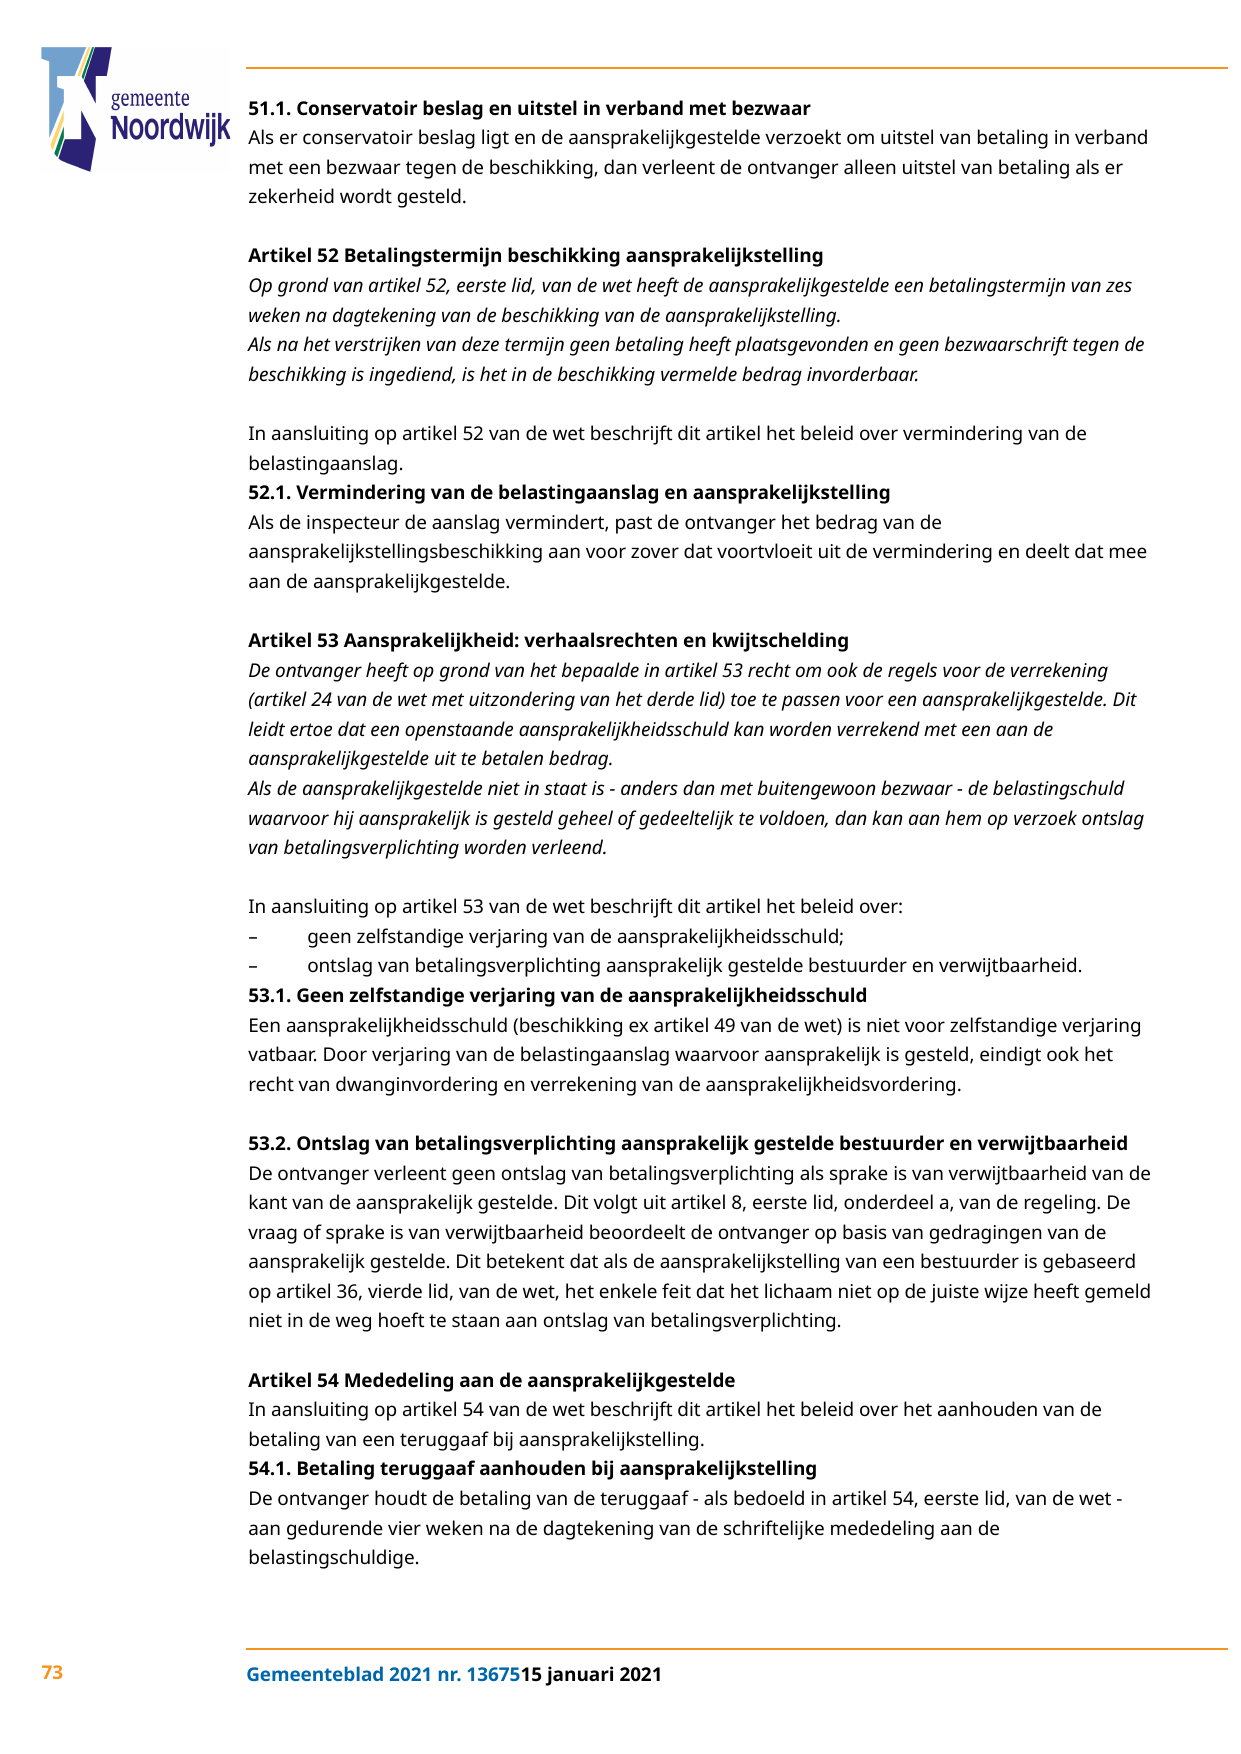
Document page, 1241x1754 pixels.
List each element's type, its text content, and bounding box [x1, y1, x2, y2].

picture [41, 47, 231, 172]
text Artikel 53 Aansprakelijkheid: verhaalsrechten en kwijtschelding [248, 627, 1152, 653]
text In aansluiting op artikel 52 van de wet beschrijft dit artikel het beleid over vermindering van de belastingaanslag. [248, 420, 1152, 476]
text Als na het verstrijken van deze termijn geen betaling heeft plaatsgevonden en geen bezwaarschrift tegen de beschikking is ingediend, is het in de beschikking vermelde bedrag invorderbaar. [248, 331, 1152, 387]
text 53.1. Geen zelfstandige verjaring van de aansprakelijkheidsschuld [248, 982, 1152, 1008]
text De ontvanger houdt de betaling van de teruggaaf - als bedoeld in artikel 54, eerste lid, van de wet - aan gedurende vier weken na de dagtekening van de schriftelijke mededeling aan de belastingschuldige. [248, 1485, 1152, 1570]
list ontslag van betalingsverplichting aansprakelijk gestelde bestuurder en verwijtbaarheid. [248, 953, 1152, 978]
text 54.1. Betaling teruggaaf aanhouden bij aansprakelijkstelling [248, 1456, 1152, 1481]
text 52.1. Vermindering van de belastingaanslag en aansprakelijkstelling [248, 479, 1152, 505]
text Als de aansprakelijkgestelde niet in staat is - anders dan met buitengewoon bezwaar - de belastingschuld waarvoor hij aansprakelijk is gesteld geheel of gedeeltelijk te voldoen, dan kan aan hem op verzoek ontslag van betalingsverplichting worden verleend. [248, 775, 1152, 860]
list geen zelfstandige verjaring van de aansprakelijkheidsschuld; [248, 923, 1152, 949]
text In aansluiting op artikel 53 van de wet beschrijft dit artikel het beleid over: [248, 893, 1152, 919]
text De ontvanger heeft op grond van het bepaalde in artikel 53 recht om ook de regels voor de verrekening (artikel 24 van de wet met uitzondering van het derde lid) toe te passen voor een aansprakelijkgestelde. Dit leidt ertoe dat een openstaande aansprakelijkheidsschuld kan worden verrekend met een aan de aansprakelijkgestelde uit te betalen bedrag. [248, 657, 1152, 771]
text Op grond van artikel 52, eerste lid, van de wet heeft de aansprakelijkgestelde een betalingstermijn van zes weken na dagtekening van de beschikking van de aansprakelijkstelling. [248, 272, 1152, 328]
text Als de inspecteur de aanslag vermindert, past de ontvanger het bedrag van de aansprakelijkstellingsbeschikking aan voor zover dat voortvloeit uit de vermindering en deelt dat mee aan de aansprakelijkgestelde. [248, 509, 1152, 594]
text Artikel 54 Mededeling aan de aansprakelijkgestelde [248, 1367, 1152, 1393]
text Artikel 52 Betalingstermijn beschikking aansprakelijkstelling [248, 243, 1152, 268]
text De ontvanger verleent geen ontslag van betalingsverplichting als sprake is van verwijtbaarheid van de kant van de aansprakelijk gestelde. Dit volgt uit artikel 8, eerste lid, onderdeel a, van de regeling. De vraag of sprake is van verwijtbaarheid beoordeelt de ontvanger op basis van gedragingen van de aansprakelijk gestelde. Dit betekent dat als de aansprakelijkstelling van een bestuurder is gebaseerd op artikel 36, vierde lid, van de wet, het enkele feit dat het lichaam niet op de juiste wijze heeft gemeld niet in de weg hoeft te staan aan ontslag van betalingsverplichting. [248, 1160, 1152, 1333]
text 51.1. Conservatoir beslag en uitstel in verband met bezwaar [248, 95, 1152, 121]
text 53.2. Ontslag van betalingsverplichting aansprakelijk gestelde bestuurder en verwijtbaarheid [248, 1130, 1152, 1156]
text In aansluiting op artikel 54 van de wet beschrijft dit artikel het beleid over het aanhouden van de betaling van een teruggaaf bij aansprakelijkstelling. [248, 1396, 1152, 1452]
text Een aansprakelijkheidsschuld (beschikking ex artikel 49 van de wet) is niet voor zelfstandige verjaring vatbaar. Door verjaring van de belastingaanslag waarvoor aansprakelijk is gesteld, eindigt ook het recht van dwanginvordering en verrekening van de aansprakelijkheidsvordering. [248, 1012, 1152, 1097]
text Als er conservatoir beslag ligt en de aansprakelijkgestelde verzoekt om uitstel van betaling in verband met een bezwaar tegen de beschikking, dan verleent de ontvanger alleen uitstel van betaling als er zekerheid wordt gesteld. [248, 124, 1152, 209]
